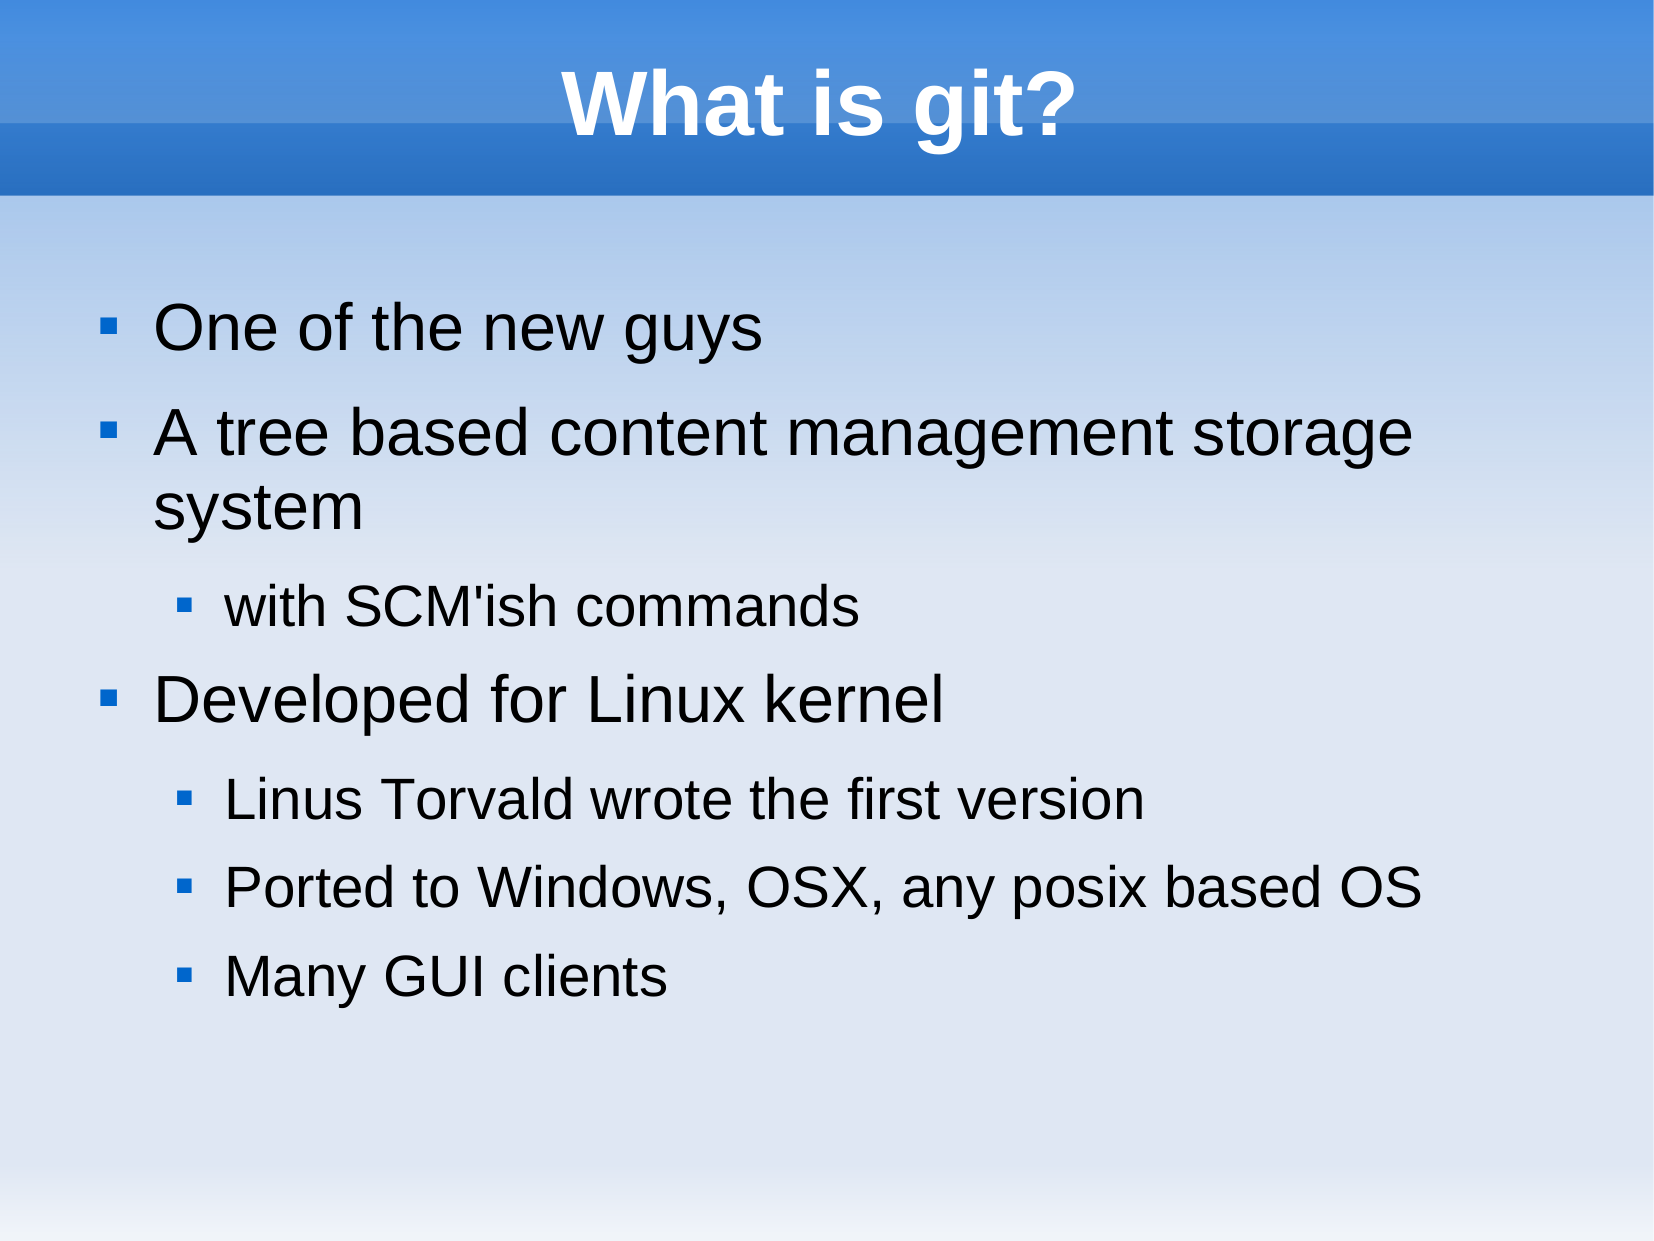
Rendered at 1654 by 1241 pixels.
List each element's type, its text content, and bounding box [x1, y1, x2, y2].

list One of the new guys A tree based content management storage system with SCM'ish commands Developed for Linux kernel Linus Torvald wrote the first version Ported to Windows, OSX, any posix based OS Many GUI clients [82, 290, 1571, 1109]
title What is git? [76, 0, 1565, 208]
picture [0, 0, 1654, 1241]
